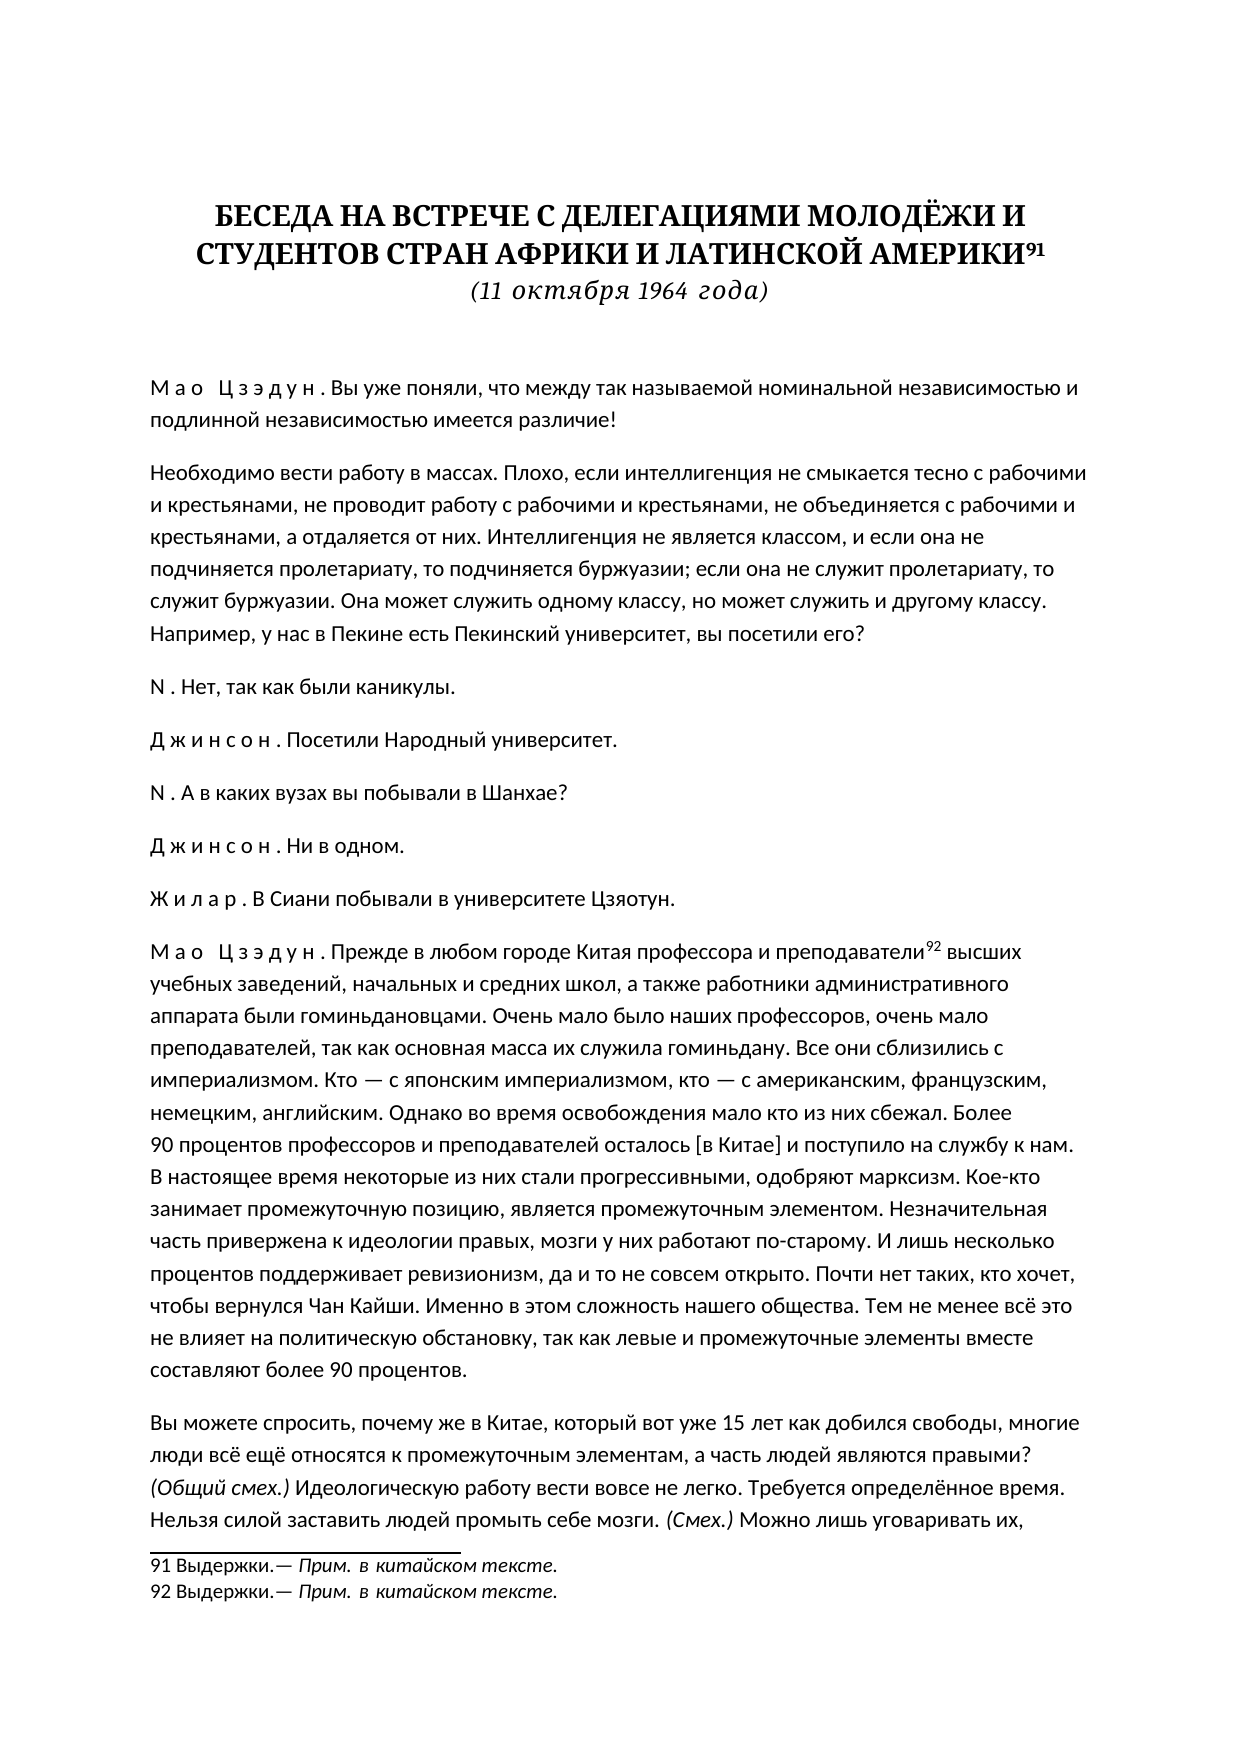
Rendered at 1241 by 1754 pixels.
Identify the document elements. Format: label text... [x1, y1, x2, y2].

text Необходимо вести работу в массах. Плохо, если интеллигенция не смыкается тесно с рабочими и крестьянами, не проводит работу с рабочими и крестьянами, не объединяется с рабочими и крестьянами, а отдаляется от них. Интеллигенция не является классом, и если она не подчиняется пролетариату, то подчиняется буржуазии; если она не служит пролетариату, то служит буржуазии. Она может служить одному классу, но может служить и другому классу. Например, у нас в Пекине есть Пекинский университет, вы посетили его? [150, 458, 1091, 647]
text Жилар. В Сиани побывали в университете Цзяотун. [150, 884, 1091, 912]
text Мао Цзэдун. Прежде в любом городе Китая профессора и преподаватели высших учебных заведений, начальных и средних школ, а также работники административного аппарата были гоминьдановцами. Очень мало было наших профессоров, очень мало преподавателей, так как основная масса их служила гоминьдану. Все они сблизились с империализмом. Кто — с японским империализмом, кто — с американским, французским, немецким, английским. Однако во время освобождения мало кто из них сбежал. Более 90 процентов профессоров и преподавателей осталось [в Китае] и поступило на службу к нам. В настоящее время некоторые из них стали прогрессивными, одобряют марксизм. Кое-кто занимает промежуточную позицию, является промежуточным элементом. Незначительная часть привержена к идеологии правых, мозги у них работают по-старому. И лишь несколько процентов поддерживает ревизионизм, да и то не совсем открыто. Почти нет таких, кто хочет, чтобы вернулся Чан Кайши. Именно в этом сложность нашего общества. Тем не менее всё это не влияет на политическую обстановку, так как левые и промежуточные элементы вместе составляют более 90 процентов. [150, 937, 1091, 1383]
text Выдержки.— Прим. в китайском тексте. [150, 1553, 1091, 1578]
text Джинсон. Посетили Народный университет. [150, 725, 1091, 753]
text Джинсон. Ни в одном. [150, 831, 1091, 859]
text Вы можете спросить, почему же в Китае, который вот уже 15 лет как добился свободы, многие люди всё ещё относятся к промежуточным элементам, а часть людей являются правыми? (Общий смех.) Идеологическую работу вести вовсе не легко. Требуется определённое время. Нельзя силой заставить людей промыть себе мозги. (Смех.) Можно лишь уговаривать их, [150, 1408, 1091, 1533]
text Мао Цзэдун. Вы уже поняли, что между так называемой номинальной независимостью и подлинной независимостью имеется различие! [150, 373, 1091, 433]
text N. А в каких вузах вы побывали в Шанхае? [150, 778, 1091, 806]
text Выдержки.— Прим. в китайском тексте. [150, 1578, 1091, 1603]
text (11 октября 1964 года) [150, 277, 1091, 306]
subtitle Беседа на встрече с делегациями молодёжи и студентов стран Африки и Латинской Америки [150, 200, 1091, 272]
text N. Нет, так как были каникулы. [150, 672, 1091, 700]
